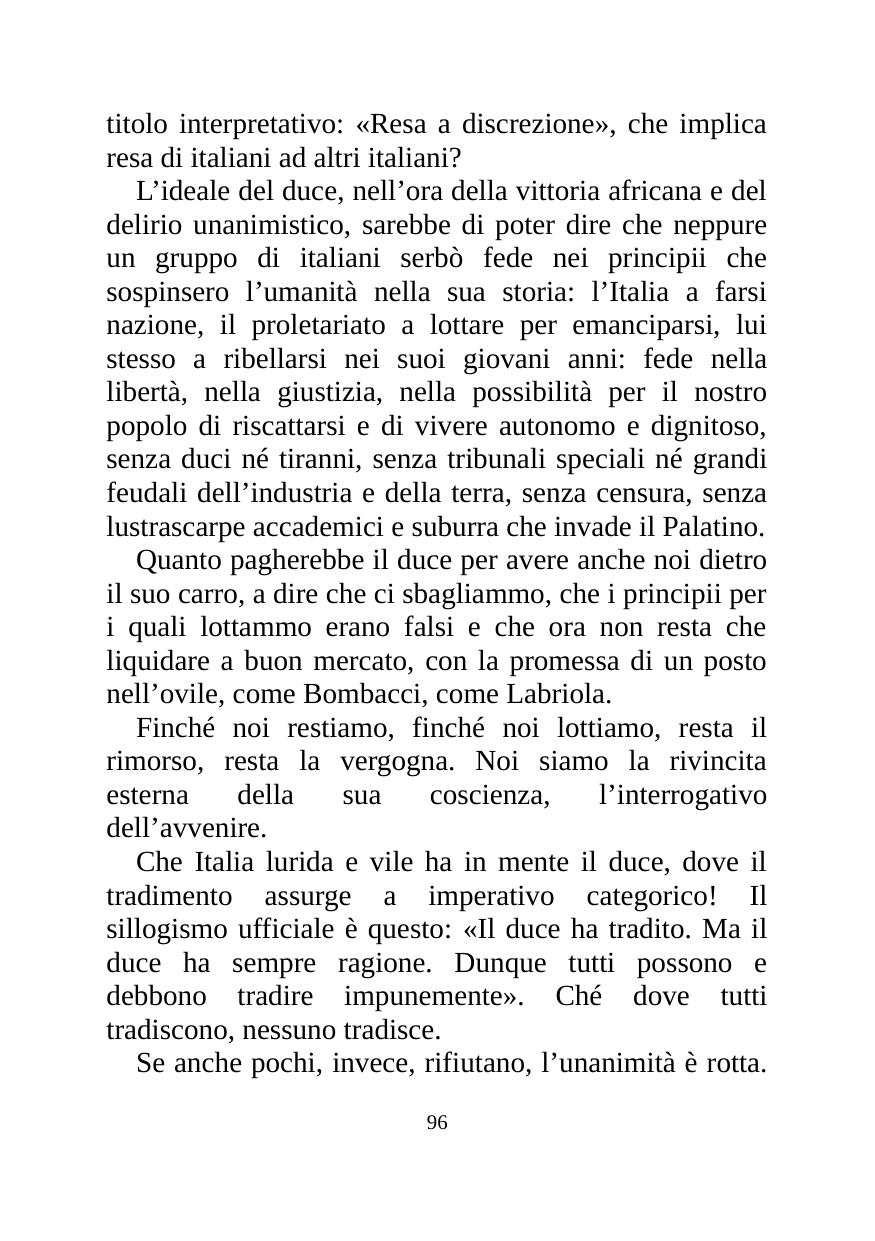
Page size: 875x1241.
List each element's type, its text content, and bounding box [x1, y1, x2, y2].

text L’ideale del duce, nell’ora della vittoria africana e del delirio unanimistico, sarebbe di poter dire che neppure un gruppo di italiani serbò fede nei principii che sospinsero l’umanità nella sua storia: l’Italia a farsi nazione, il proletariato a lottare per emanciparsi, lui stesso a ribellarsi nei suoi giovani anni: fede nella libertà, nella giustizia, nella possibilità per il nostro popolo di riscattarsi e di vivere autonomo e dignitoso, senza duci né tiranni, senza tribunali speciali né grandi feudali dell’industria e della terra, senza censura, senza lustrascarpe accademici e suburra che invade il Palatino. [106, 173, 768, 542]
text Se anche pochi, invece, rifiutano, l’unanimità è rotta. [106, 1045, 768, 1079]
text Che Italia lurida e vile ha in mente il duce, dove il tradimento assurge a imperativo categorico! Il sillogismo ufficiale è questo: «Il duce ha tradito. Ma il duce ha sempre ragione. Dunque tutti possono e debbono tradire impunemente». Ché dove tutti tradiscono, nessuno tradisce. [106, 844, 768, 1045]
text Finché noi restiamo, finché noi lottiamo, resta il rimorso, resta la vergogna. Noi siamo la rivincita esterna della sua coscienza, l’interrogativo dell’avvenire. [106, 710, 768, 844]
text Quanto pagherebbe il duce per avere anche noi dietro il suo carro, a dire che ci sbagliammo, che i principii per i quali lottammo erano falsi e che ora non resta che liquidare a buon mercato, con la promessa di un posto nell’ovile, come Bombacci, come Labriola. [106, 542, 768, 710]
text titolo interpretativo: «Resa a discrezione», che implica resa di italiani ad altri italiani? [106, 106, 768, 173]
